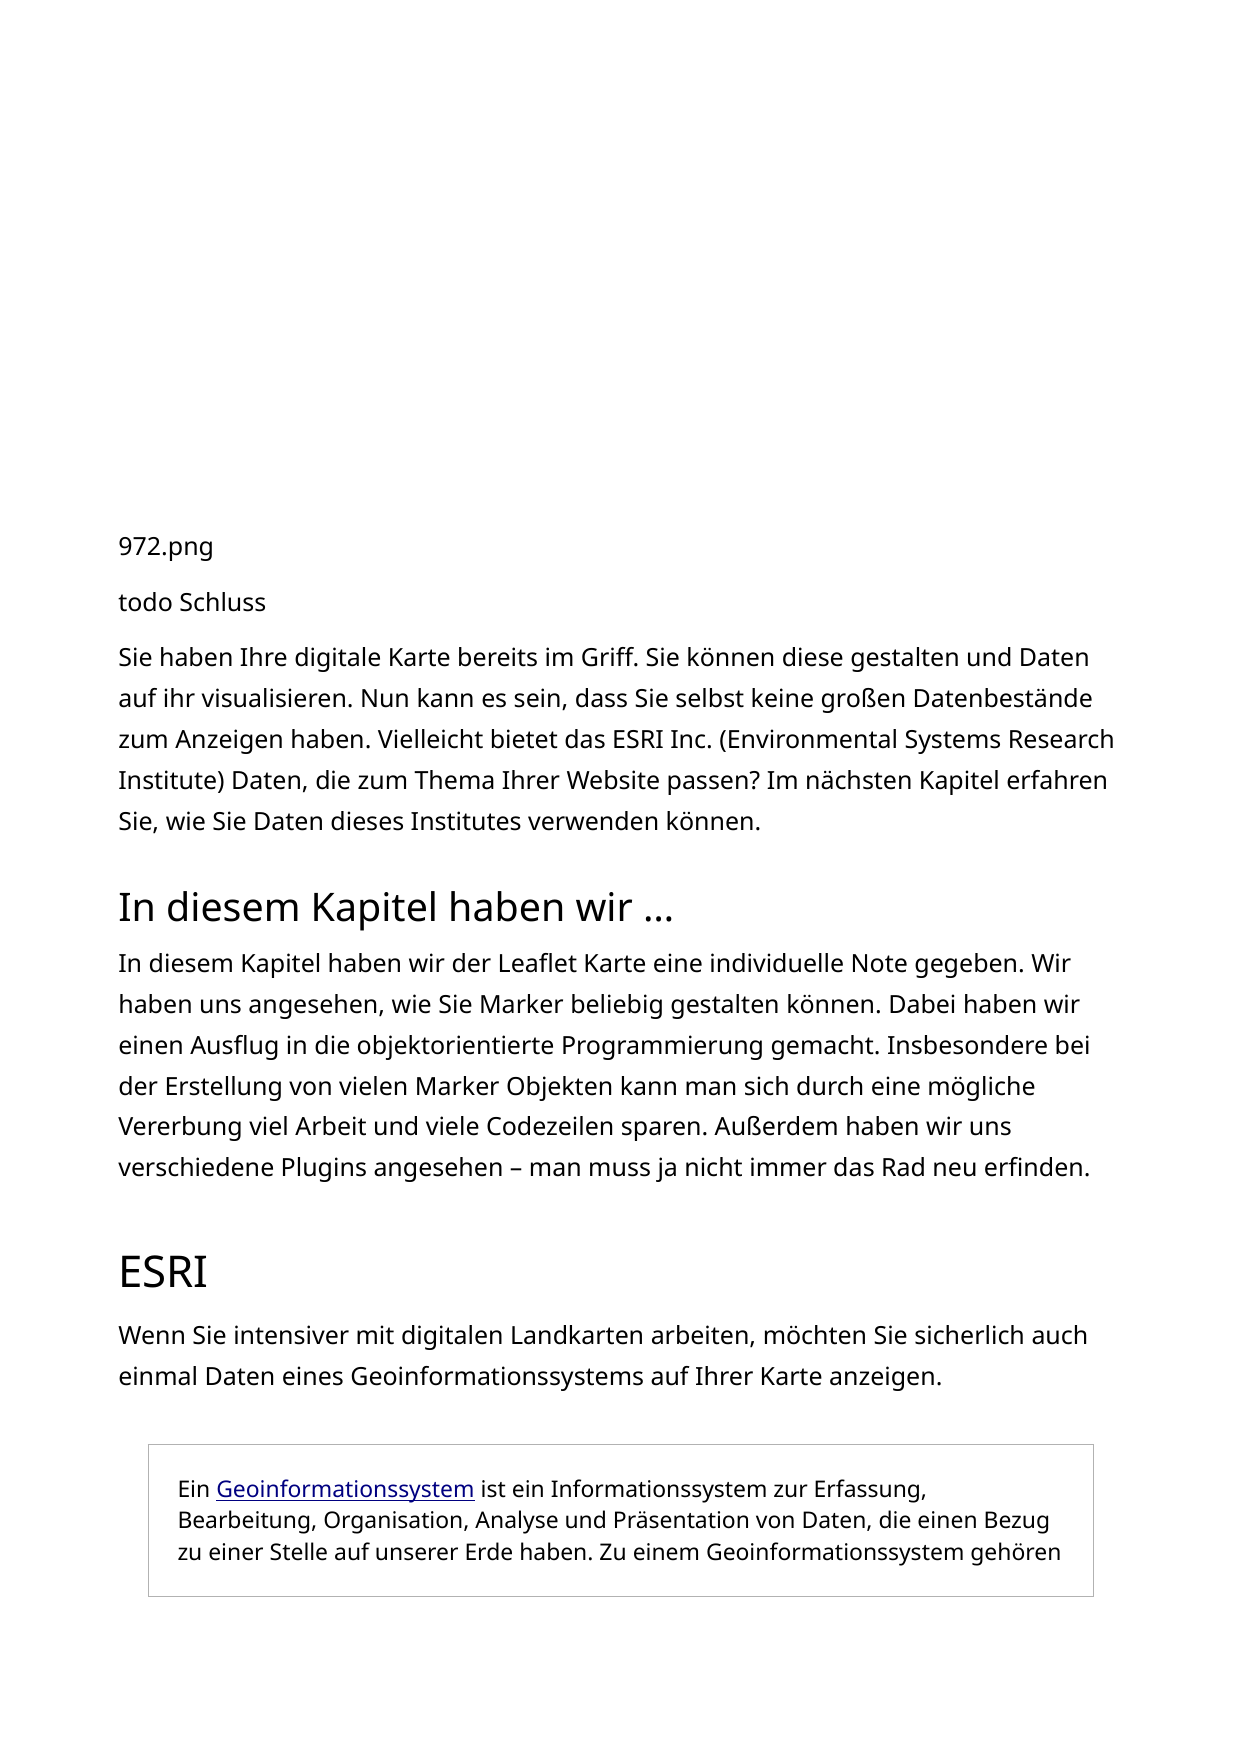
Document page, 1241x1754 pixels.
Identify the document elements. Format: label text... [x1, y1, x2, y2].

text Wenn Sie intensiver mit digitalen Landkarten arbeiten, möchten Sie sicherlich auch einmal Daten eines Geoinformationssystems auf Ihrer Karte anzeigen. [118, 1318, 1122, 1393]
subtitle ESRI [118, 1241, 1122, 1300]
subtitle In diesem Kapitel haben wir … [118, 879, 1122, 933]
text In diesem Kapitel haben wir der Leaflet Karte eine individuelle Note gegeben. Wir haben uns angesehen, wie Sie Marker beliebig gestalten können. Dabei haben wir einen Ausflug in die objektorientierte Programmierung gemacht. Insbesondere bei der Erstellung von vielen Marker Objekten kann man sich durch eine mögliche Vererbung viel Arbeit und viele Codezeilen sparen. Außerdem haben wir uns verschiedene Plugins angesehen – man muss ja nicht immer das Rad neu erfinden. [118, 946, 1122, 1184]
text Sie haben Ihre digitale Karte bereits im Griff. Sie können diese gestalten und Daten auf ihr visualisieren. Nun kann es sein, dass Sie selbst keine großen Datenbestände zum Anzeigen haben. Vielleicht bietet das ESRI Inc. (Environmental Systems Research Institute) Daten, die zum Thema Ihrer Website passen? Im nächsten Kapitel erfahren Sie, wie Sie Daten dieses Institutes verwenden können. [118, 640, 1122, 837]
text todo Schluss [118, 584, 1122, 618]
text 972.png [118, 118, 1122, 563]
text Ein Geoinformationssystem ist ein Informationssystem zur Erfassung, Bearbeitung, Organisation, Analyse und Präsentation von Daten, die einen Bezug zu einer Stelle auf unserer Erde haben. Zu einem Geoinformationssystem gehören [149, 1445, 1093, 1596]
